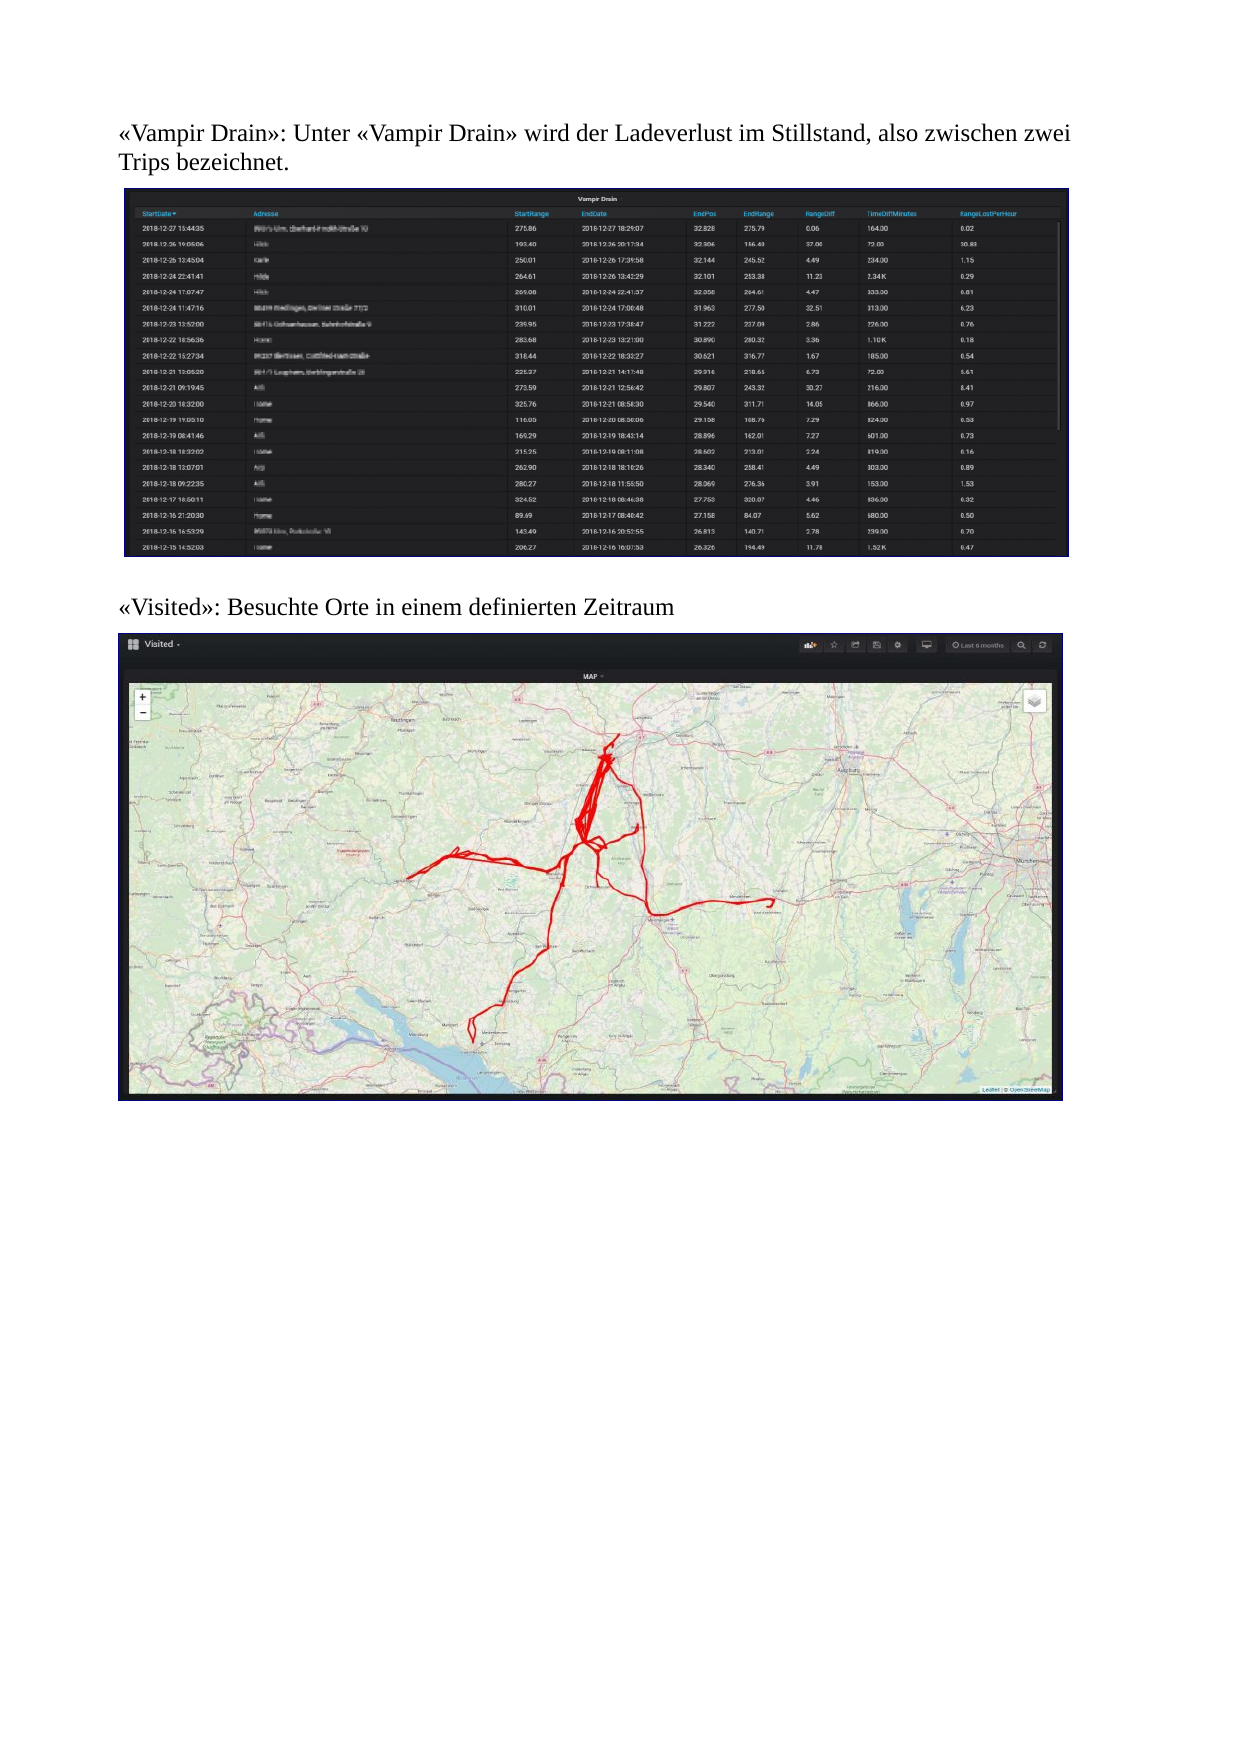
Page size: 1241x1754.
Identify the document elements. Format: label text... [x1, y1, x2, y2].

picture [119, 634, 1062, 1100]
picture [125, 189, 1068, 556]
text «Vampir Drain»: Unter «Vampir Drain» wird der Ladeverlust im Stillstand, also zwischen zwei Trips bezeichnet. [118, 118, 1122, 176]
text «Visited»: Besuchte Orte in einem definierten Zeitraum [118, 592, 1122, 621]
